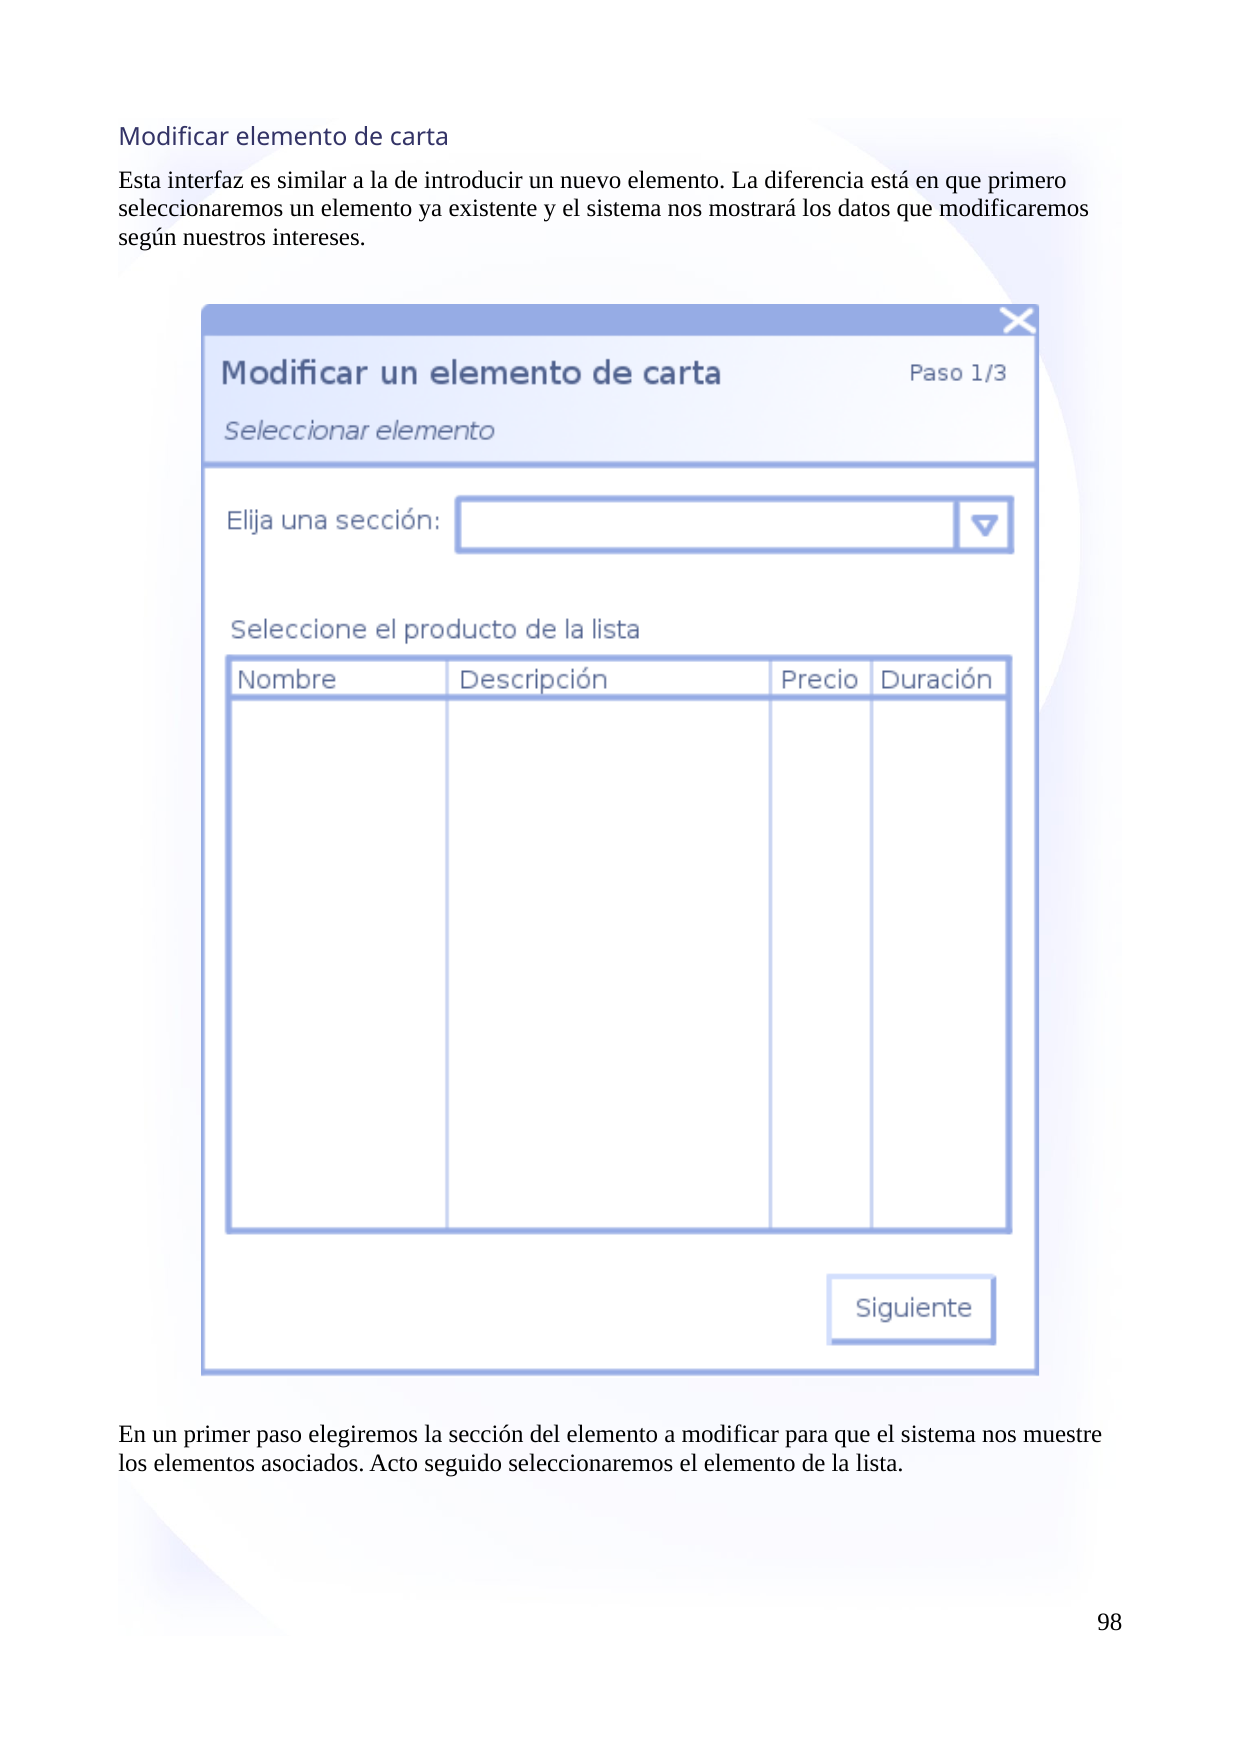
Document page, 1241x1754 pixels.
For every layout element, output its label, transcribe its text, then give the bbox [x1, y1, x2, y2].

picture [118, 152, 1122, 165]
text Esta interfaz es similar a la de introducir un nuevo elemento. La diferencia está en que primero seleccionaremos un elemento ya existente y el sistema nos mostrará los datos que modificaremos según nuestros intereses. [118, 165, 1122, 251]
subtitle Modificar elemento de carta [118, 118, 1122, 152]
picture [118, 251, 1122, 1419]
picture [118, 1477, 1122, 1636]
text En un primer paso elegiremos la sección del elemento a modificar para que el sistema nos muestre los elementos asociados. Acto seguido seleccionaremos el elemento de la lista. [118, 1419, 1122, 1477]
